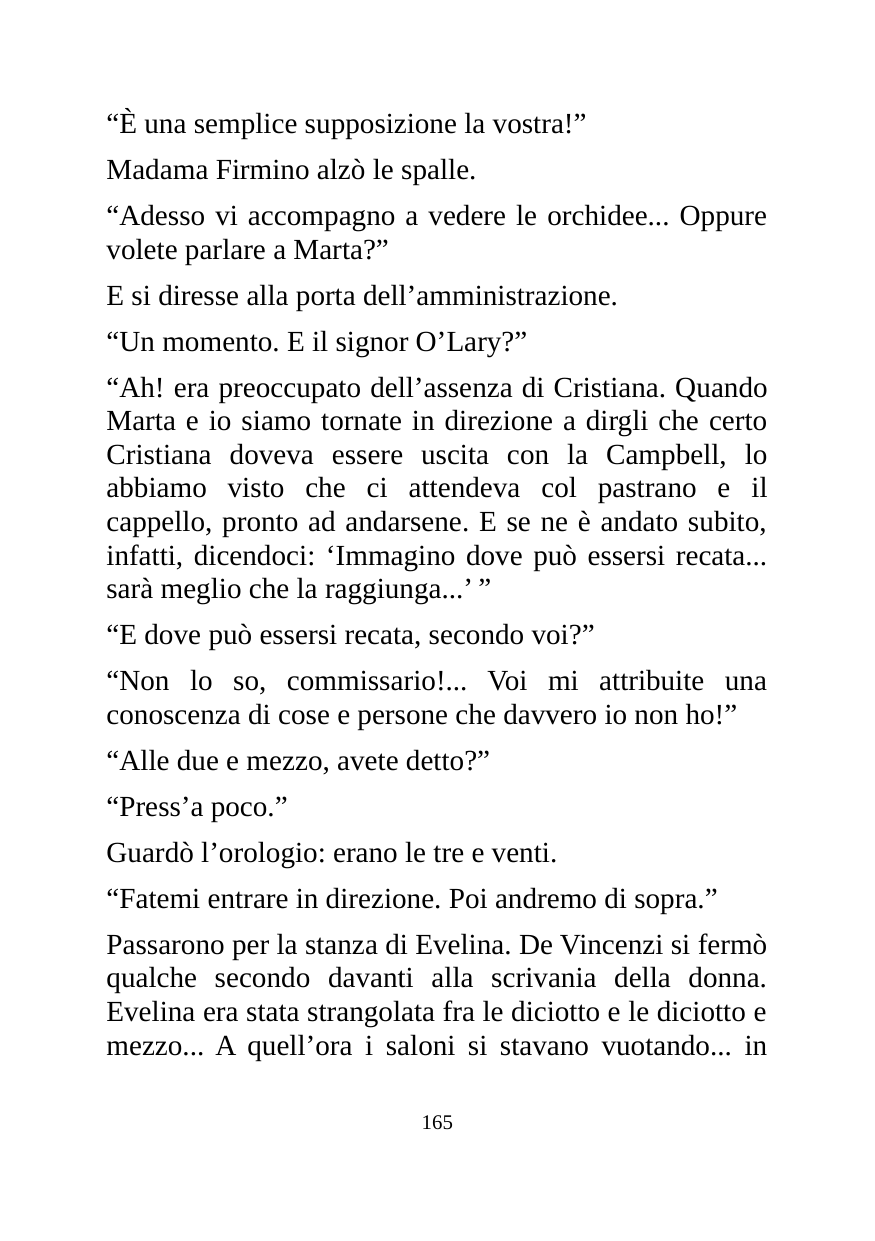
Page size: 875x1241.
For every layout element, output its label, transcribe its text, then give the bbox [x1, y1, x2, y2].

text “Ah! era preoccupato dell’assenza di Cristiana. Quando Marta e io siamo tornate in direzione a dirgli che certo Cristiana doveva essere uscita con la Campbell, lo abbiamo visto che ci attendeva col pastrano e il cappello, pronto ad andarsene. E se ne è andato subito, infatti, dicendoci: ‘Immagino dove può essersi recata... sarà meglio che la raggiunga...’ ” [106, 370, 768, 605]
text “È una semplice supposizione la vostra!” [106, 106, 768, 140]
text “Alle due e mezzo, avete detto?” [106, 743, 768, 776]
text “Un momento. E il signor O’Lary?” [106, 324, 768, 357]
text “Fatemi entrare in direzione. Poi andremo di sopra.” [106, 881, 768, 914]
text Madama Firmino alzò le spalle. [106, 152, 768, 186]
text “Non lo so, commissario!... Voi mi attribuite una conoscenza di cose e persone che davvero io non ho!” [106, 663, 768, 730]
text Guardò l’orologio: erano le tre e venti. [106, 835, 768, 868]
text “Adesso vi accompagno a vedere le orchidee... Oppure volete parlare a Marta?” [106, 198, 768, 265]
text “Press’a poco.” [106, 789, 768, 822]
text Passarono per la stanza di Evelina. De Vincenzi si fermò qualche secondo davanti alla scrivania della donna. Evelina era stata strangolata fra le diciotto e le diciotto e mezzo... A quell’ora i saloni si stavano vuotando... in [106, 927, 768, 1061]
text “E dove può essersi recata, secondo voi?” [106, 617, 768, 651]
text E si diresse alla porta dell’amministrazione. [106, 278, 768, 311]
